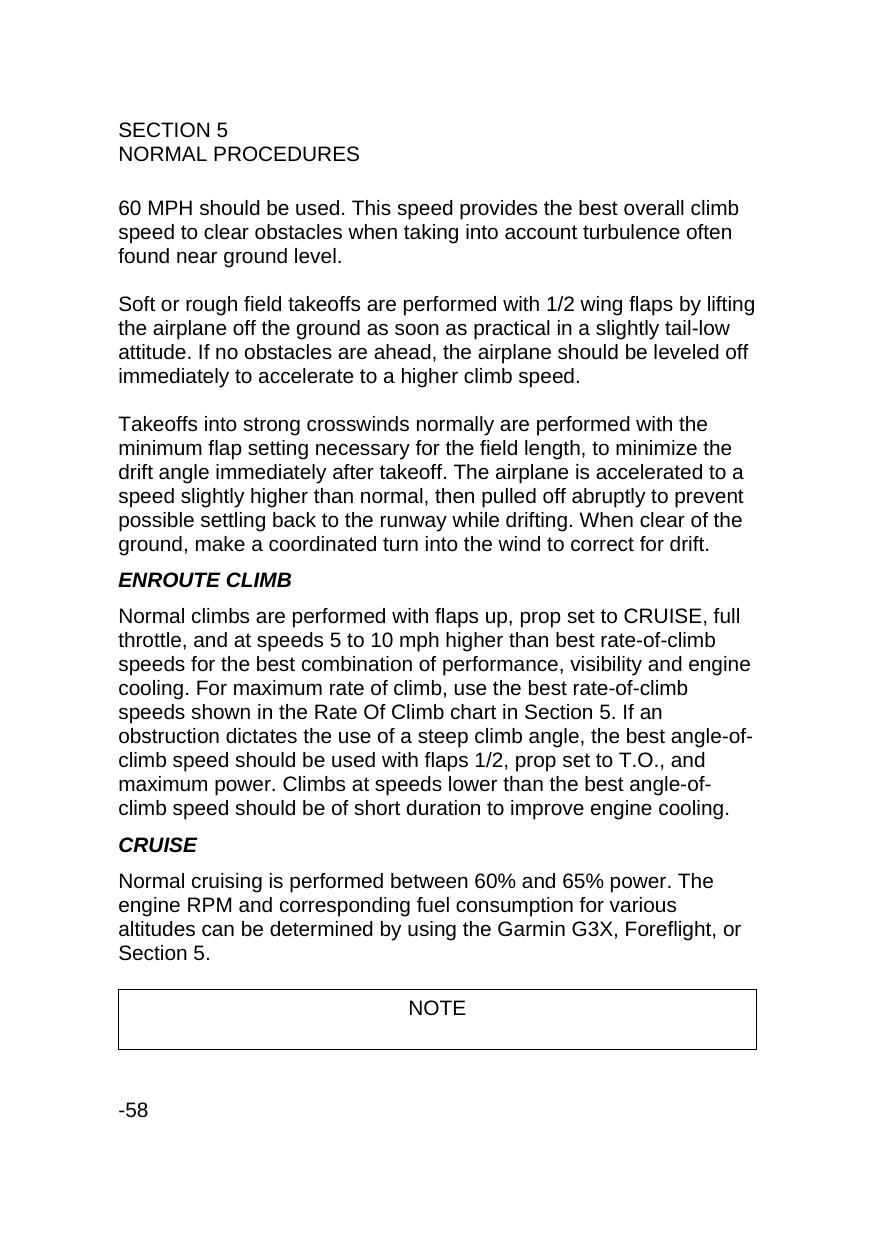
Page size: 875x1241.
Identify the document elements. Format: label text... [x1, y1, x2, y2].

text Normal climbs are performed with flaps up, prop set to CRUISE, full throttle, and at speeds 5 to 10 mph higher than best rate-of-climb speeds for the best combination of performance, visibility and engine cooling. For maximum rate of climb, use the best rate-of-climb speeds shown in the Rate Of Climb chart in Section 5. If an obstruction dictates the use of a steep climb angle, the best angle-of-climb speed should be used with flaps 1/2, prop set to T.O., and maximum power. Climbs at speeds lower than the best angle-of-climb speed should be of short duration to improve engine cooling. [118, 604, 756, 820]
subtitle ENROUTE CLIMB [118, 568, 756, 592]
subtitle CRUISE [118, 832, 756, 856]
table_header NOTE [119, 990, 756, 1049]
text Soft or rough field takeoffs are performed with 1/2 wing flaps by lifting the airplane off the ground as soon as practical in a slightly tail-low attitude. If no obstacles are ahead, the airplane should be leveled off immediately to accelerate to a higher climb speed. [118, 292, 756, 388]
text 60 MPH should be used. This speed provides the best overall climb speed to clear obstacles when taking into account turbulence often found near ground level. [118, 196, 756, 268]
text Normal cruising is performed between 60% and 65% power. The engine RPM and corresponding fuel consumption for various altitudes can be determined by using the Garmin G3X, Foreflight, or Section 5. [118, 869, 756, 965]
text Takeoffs into strong crosswinds normally are performed with the minimum flap setting necessary for the field length, to minimize the drift angle immediately after takeoff. The airplane is accelerated to a speed slightly higher than normal, then pulled off abruptly to prevent possible settling back to the runway while drifting. When clear of the ground, make a coordinated turn into the wind to correct for drift. [118, 412, 756, 555]
